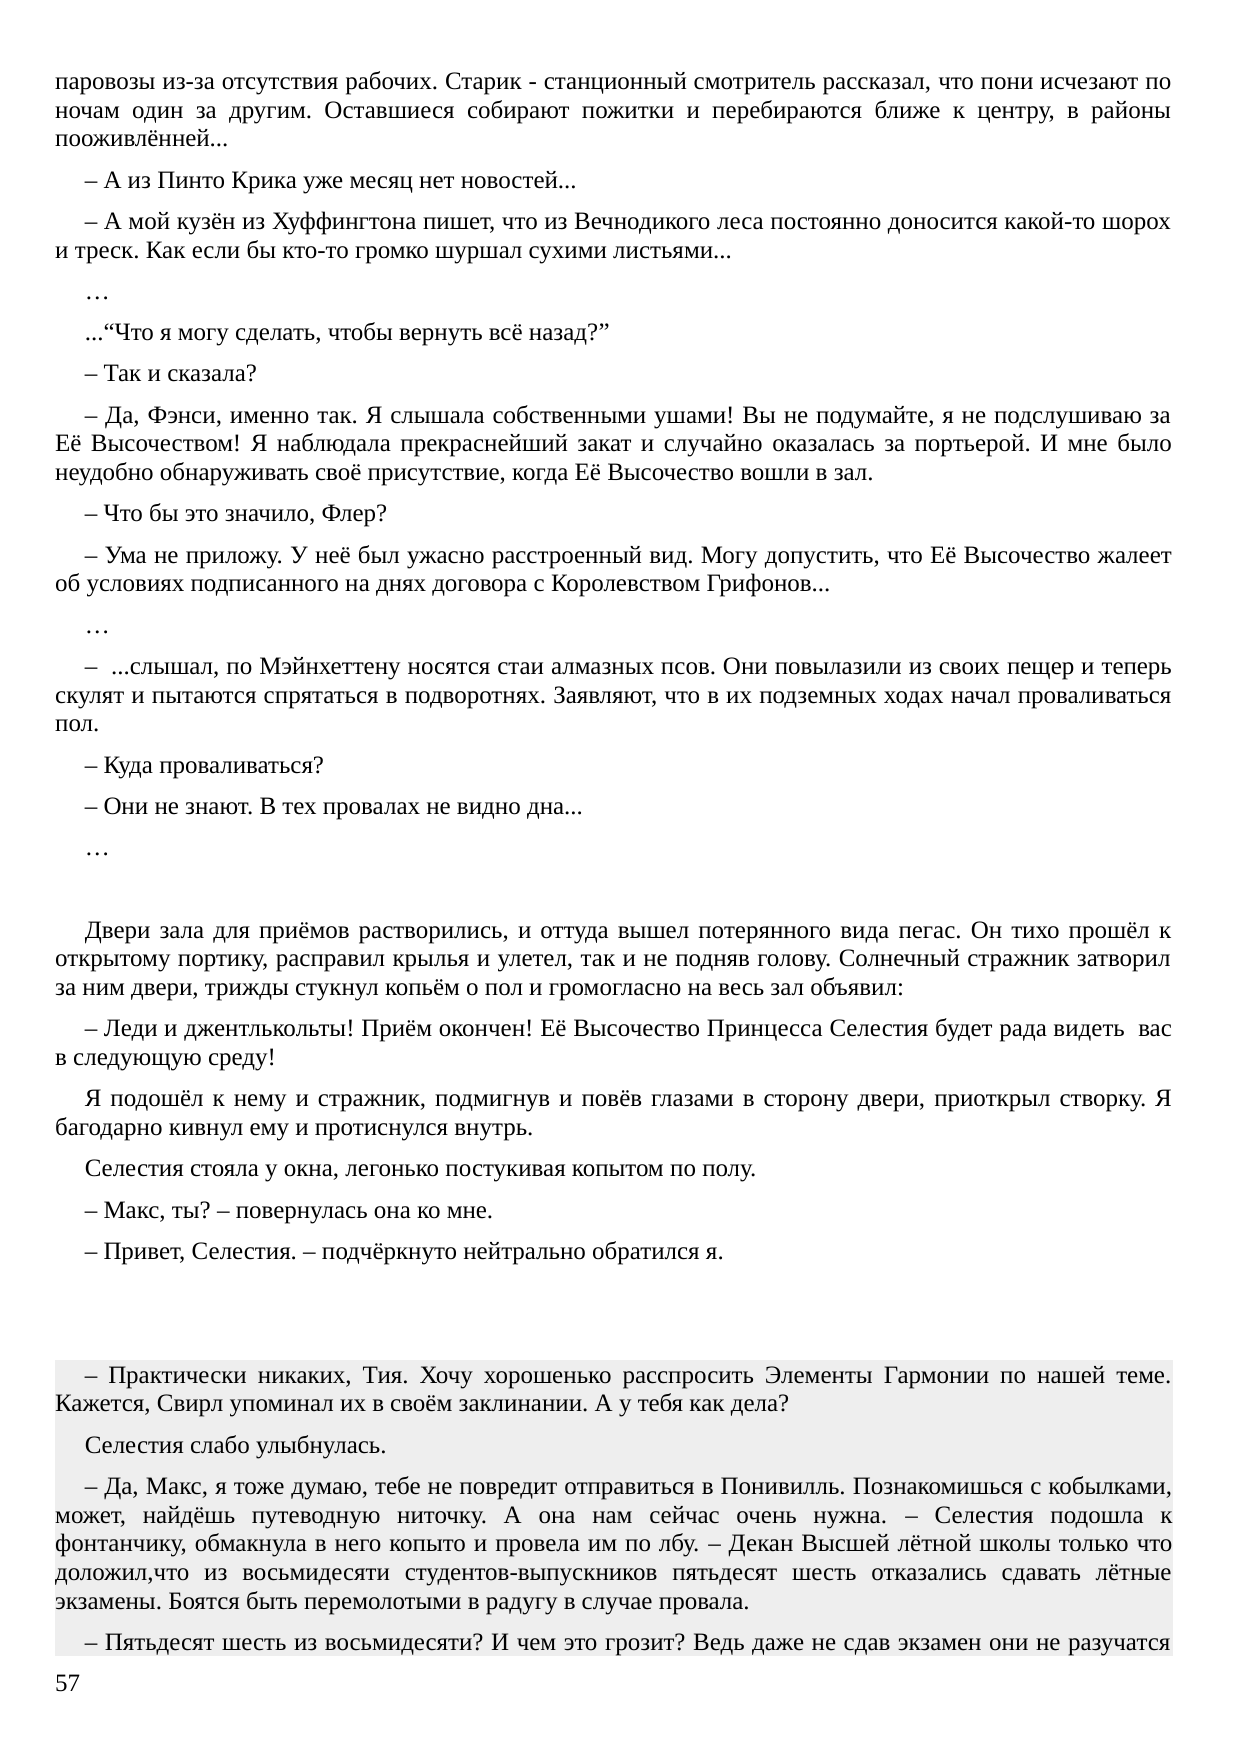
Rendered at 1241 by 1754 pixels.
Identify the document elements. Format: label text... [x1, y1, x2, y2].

text – Что бы это значило, Флер? [55, 498, 1173, 527]
text – А мой кузён из Хуффингтона пишет, что из Вечнодикого леса постоянно доносится какой-то шорох и треск. Как если бы кто-то громко шуршал сухими листьями... [55, 206, 1173, 263]
text – Макс, ты? – повернулась она ко мне. [55, 1195, 1173, 1223]
text ...“Что я могу сделать, чтобы вернуть всё назад?” [55, 317, 1173, 346]
text – Да, Фэнси, именно так. Я слышала собственными ушами! Вы не подумайте, я не подслушиваю за Её Высочеством! Я наблюдала прекраснейший закат и случайно оказалась за портьерой. И мне было неудобно обнаруживать своё присутствие, когда Её Высочество вошли в зал. [55, 400, 1173, 486]
text – А из Пинто Крика уже месяц нет новостей... [55, 165, 1173, 193]
text – Они не знают. В тех провалах не видно дна... [55, 791, 1173, 820]
text Селестия слабо улыбнулась. [55, 1430, 1173, 1458]
text … [55, 610, 1173, 638]
text – Куда проваливаться? [55, 750, 1173, 778]
text – Привет, Селестия. – подчёркнуто нейтрально обратился я. [55, 1236, 1173, 1265]
text Я подошёл к нему и стражник, подмигнув и повёв глазами в сторону двери, приоткрыл створку. Я багодарно кивнул ему и протиснулся внутрь. [55, 1083, 1173, 1141]
text – Пятьдесят шесть из восьмидесяти? И чем это грозит? Ведь даже не сдав экзамен они не разучатся [55, 1627, 1173, 1656]
text – Практически никаких, Тия. Хочу хорошенько расспросить Элементы Гармонии по нашей теме. Кажется, Свирл упоминал их в своём заклинании. А у тебя как дела? [55, 1360, 1173, 1417]
text – Ума не приложу. У неё был ужасно расстроенный вид. Могу допустить, что Её Высочество жалеет об условиях подписанного на днях договора с Королевством Грифонов... [55, 540, 1173, 597]
text – Леди и джентлькольты! Приём окончен! Её Высочество Принцесса Селестия будет рада видеть вас в следующую среду! [55, 1013, 1173, 1071]
text Двери зала для приёмов растворились, и оттуда вышел потерянного вида пегас. Он тихо прошёл к открытому портику, расправил крылья и улетел, так и не подняв голову. Солнечный стражник затворил за ним двери, трижды стукнул копьём о пол и громогласно на весь зал объявил: [55, 915, 1173, 1001]
text … [55, 276, 1173, 305]
text – Так и сказала? [55, 358, 1173, 387]
text – ...слышал, по Мэйнхеттену носятся стаи алмазных псов. Они повылазили из своих пещер и теперь скулят и пытаются спрятаться в подворотнях. Заявляют, что в их подземных ходах начал проваливаться пол. [55, 651, 1173, 737]
text Селестия стояла у окна, легонько постукивая копытом по полу. [55, 1153, 1173, 1182]
text – Да, Макс, я тоже думаю, тебе не повредит отправиться в Понивилль. Познакомишься с кобылками, может, найдёшь путеводную ниточку. А она нам сейчас очень нужна. – Селестия подошла к фонтанчику, обмакнула в него копыто и провела им по лбу. – Декан Высшей лётной школы только что доложил,что из восьмидесяти студентов-выпускников пятьдесят шесть отказались сдавать лётные экзамены. Боятся быть перемолотыми в радугу в случае провала. [55, 1471, 1173, 1615]
text … [55, 832, 1173, 861]
text паровозы из-за отсутствия рабочих. Старик - станционный смотритель рассказал, что пони исчезают по ночам один за другим. Оставшиеся собирают пожитки и перебираются ближе к центру, в районы пооживлённей... [55, 66, 1173, 152]
